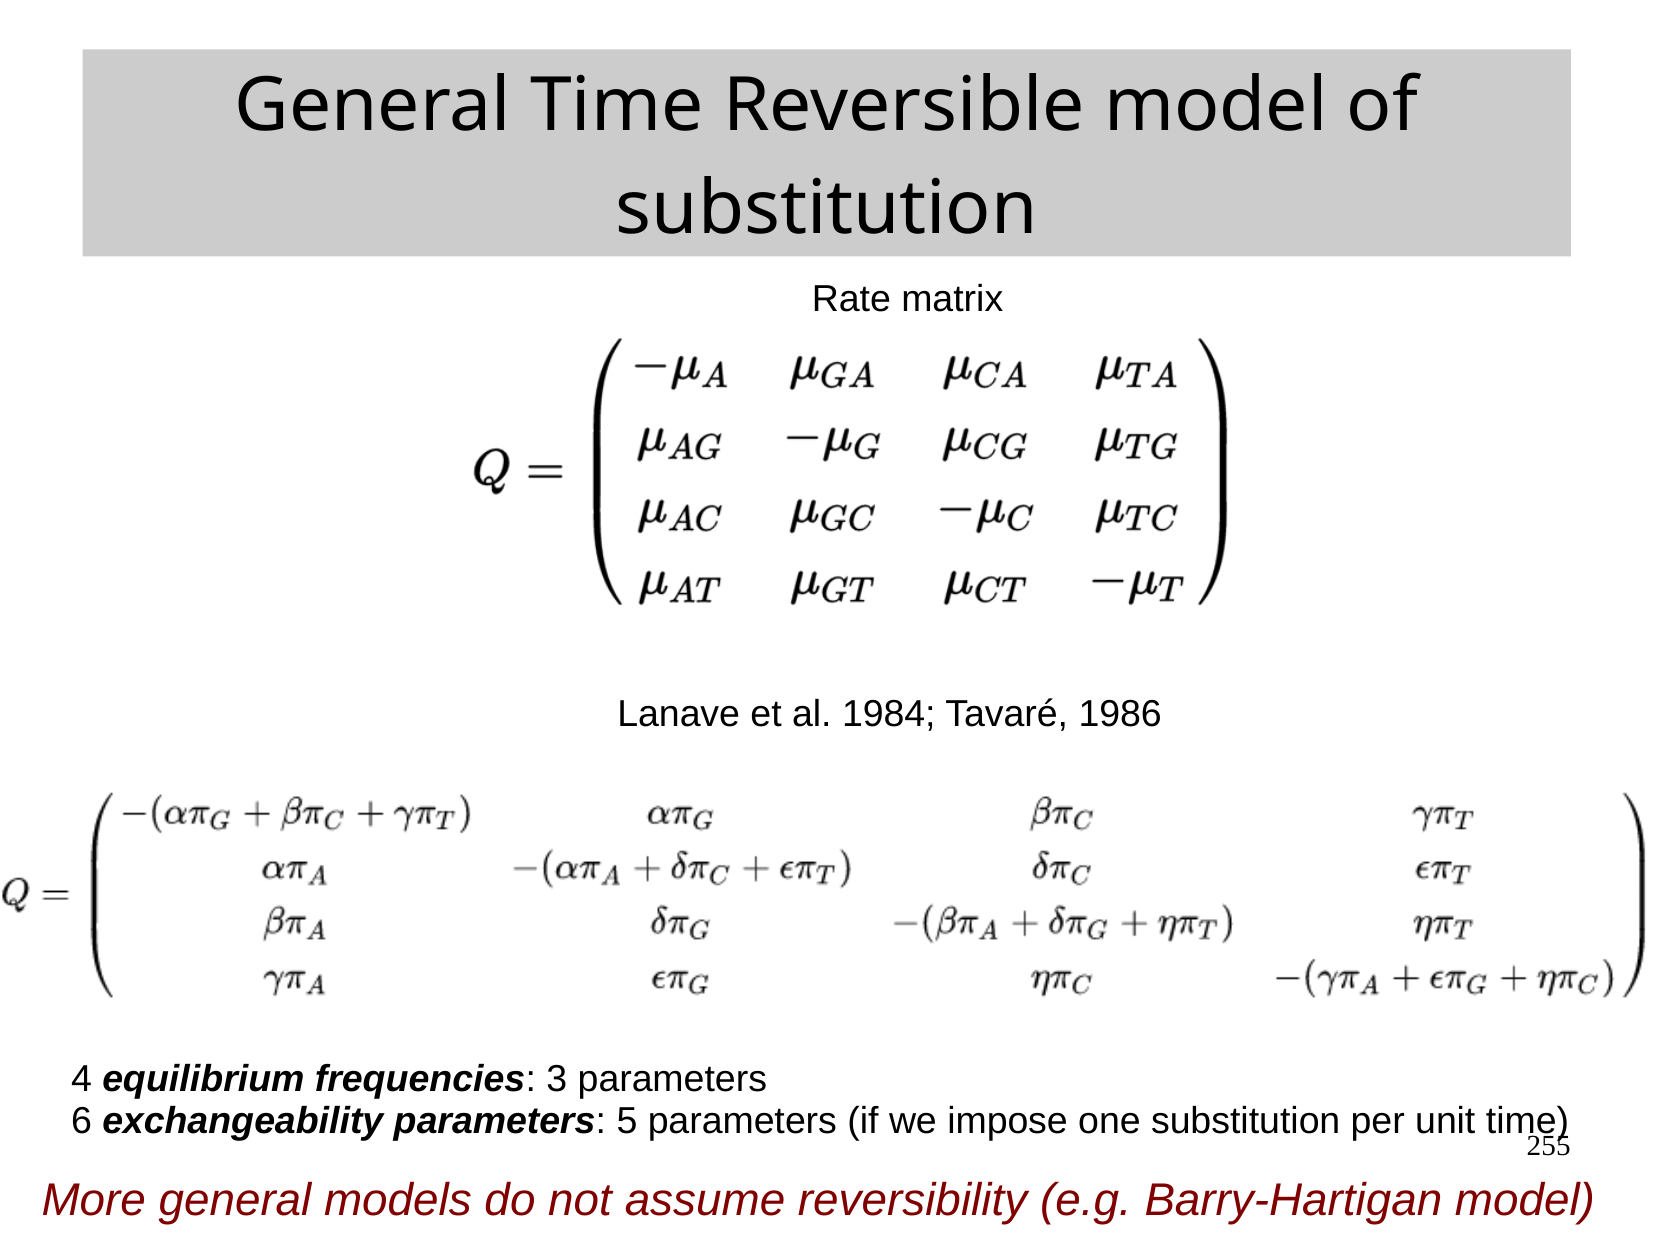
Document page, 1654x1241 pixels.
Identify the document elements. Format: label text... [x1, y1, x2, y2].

picture [433, 323, 1252, 638]
text_box More general models do not assume reversibility (e.g. Barry-Hartigan model) [26, 1166, 1654, 1241]
text_box Rate matrix [660, 270, 1156, 369]
picture [1, 788, 1654, 1003]
title General Time Reversible model of substitution [82, 49, 1571, 257]
text_box Lanave et al. 1984; Tavaré, 1986 [405, 685, 1375, 776]
text_box 4 equilibrium frequencies: 3 parameters 6 exchangeability parameters: 5 parameters (if we impose one substitution per unit time) [56, 1050, 1587, 1191]
